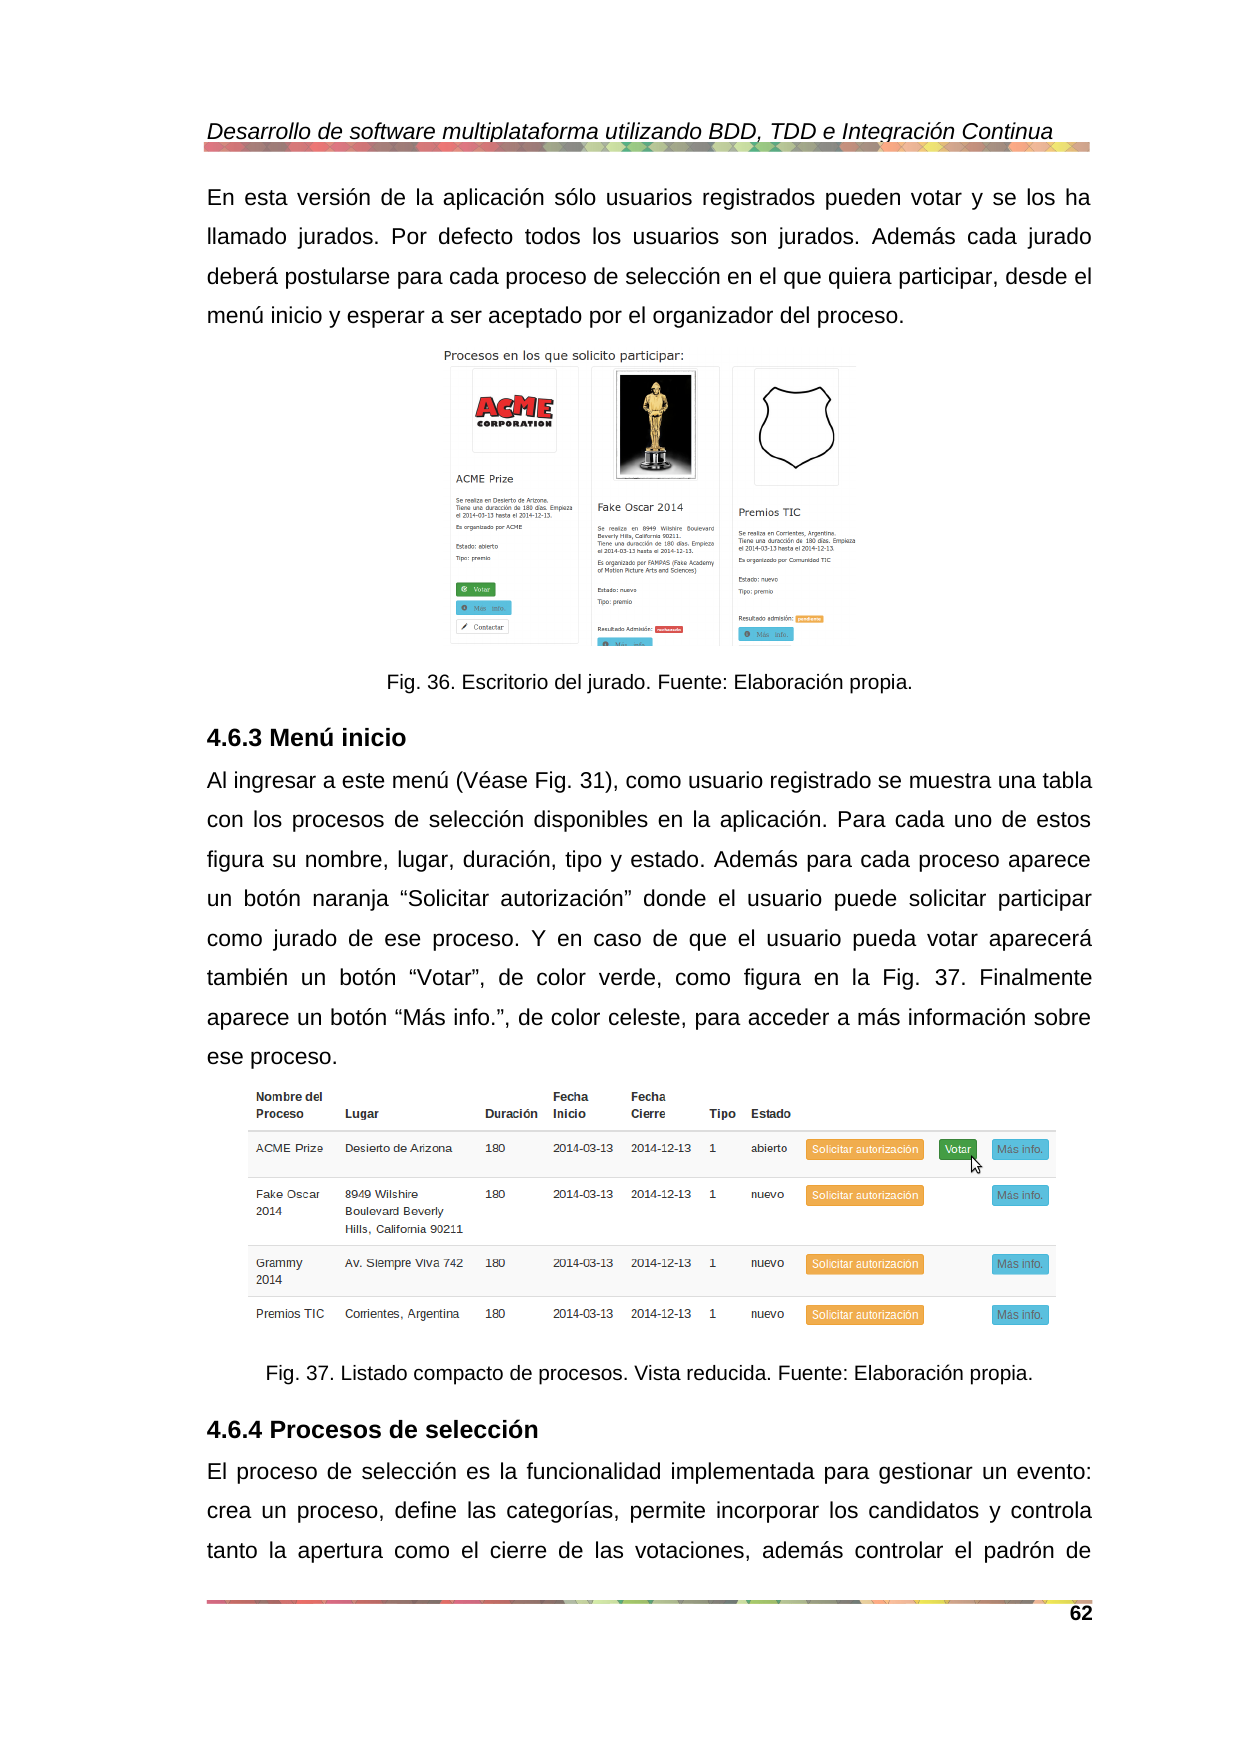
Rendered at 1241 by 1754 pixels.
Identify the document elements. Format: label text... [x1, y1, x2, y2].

picture [443, 347, 857, 646]
text [206, 1600, 1093, 1604]
table_cell Fig. 37. Listado compacto de procesos. Vista reducida. Fuente: Elaboración propia. [207, 1343, 1093, 1403]
text En esta versión de la aplicación sólo usuarios registrados pueden votar y se los ha llamado jurados. Por defecto todos los usuarios son jurados. Además cada jurado deberá postularse para cada proceso de selección en el que quiera participar, desde el menú inicio y esperar a ser aceptado por el organizador del proceso. [207, 184, 1093, 328]
text Al ingresar a este menú (Véase Fig. 31), como usuario registrado se muestra una tabla con los procesos de selección disponibles en la aplicación. Para cada uno de estos figura su nombre, lugar, duración, tipo y estado. Además para cada proceso aparece un botón naranja “Solicitar autorización” donde el usuario puede solicitar participar como jurado de ese proceso. Y en caso de que el usuario pueda votar aparecerá también un botón “Votar”, de color verde, como figura en la Fig. 37. Finalmente aparece un botón “Más info.”, de color celeste, para acceder a más información sobre ese proceso. [207, 767, 1093, 1069]
text [203, 142, 1090, 152]
table_header [207, 1083, 1093, 1342]
text El proceso de selección es la funcionalidad implementada para gestionar un evento: crea un proceso, define las categorías, permite incorporar los candidatos y controla tanto la apertura como el cierre de las votaciones, además controlar el padrón de [207, 1458, 1093, 1563]
text 4.6.4 Procesos de selección [207, 1415, 1093, 1443]
text 4.6.3 Menú inicio [207, 723, 1093, 752]
table_cell Fig. 36. Escritorio del jurado. Fuente: Elaboración propia. [207, 651, 1093, 712]
table_header [207, 342, 1093, 651]
picture [243, 1088, 1056, 1337]
